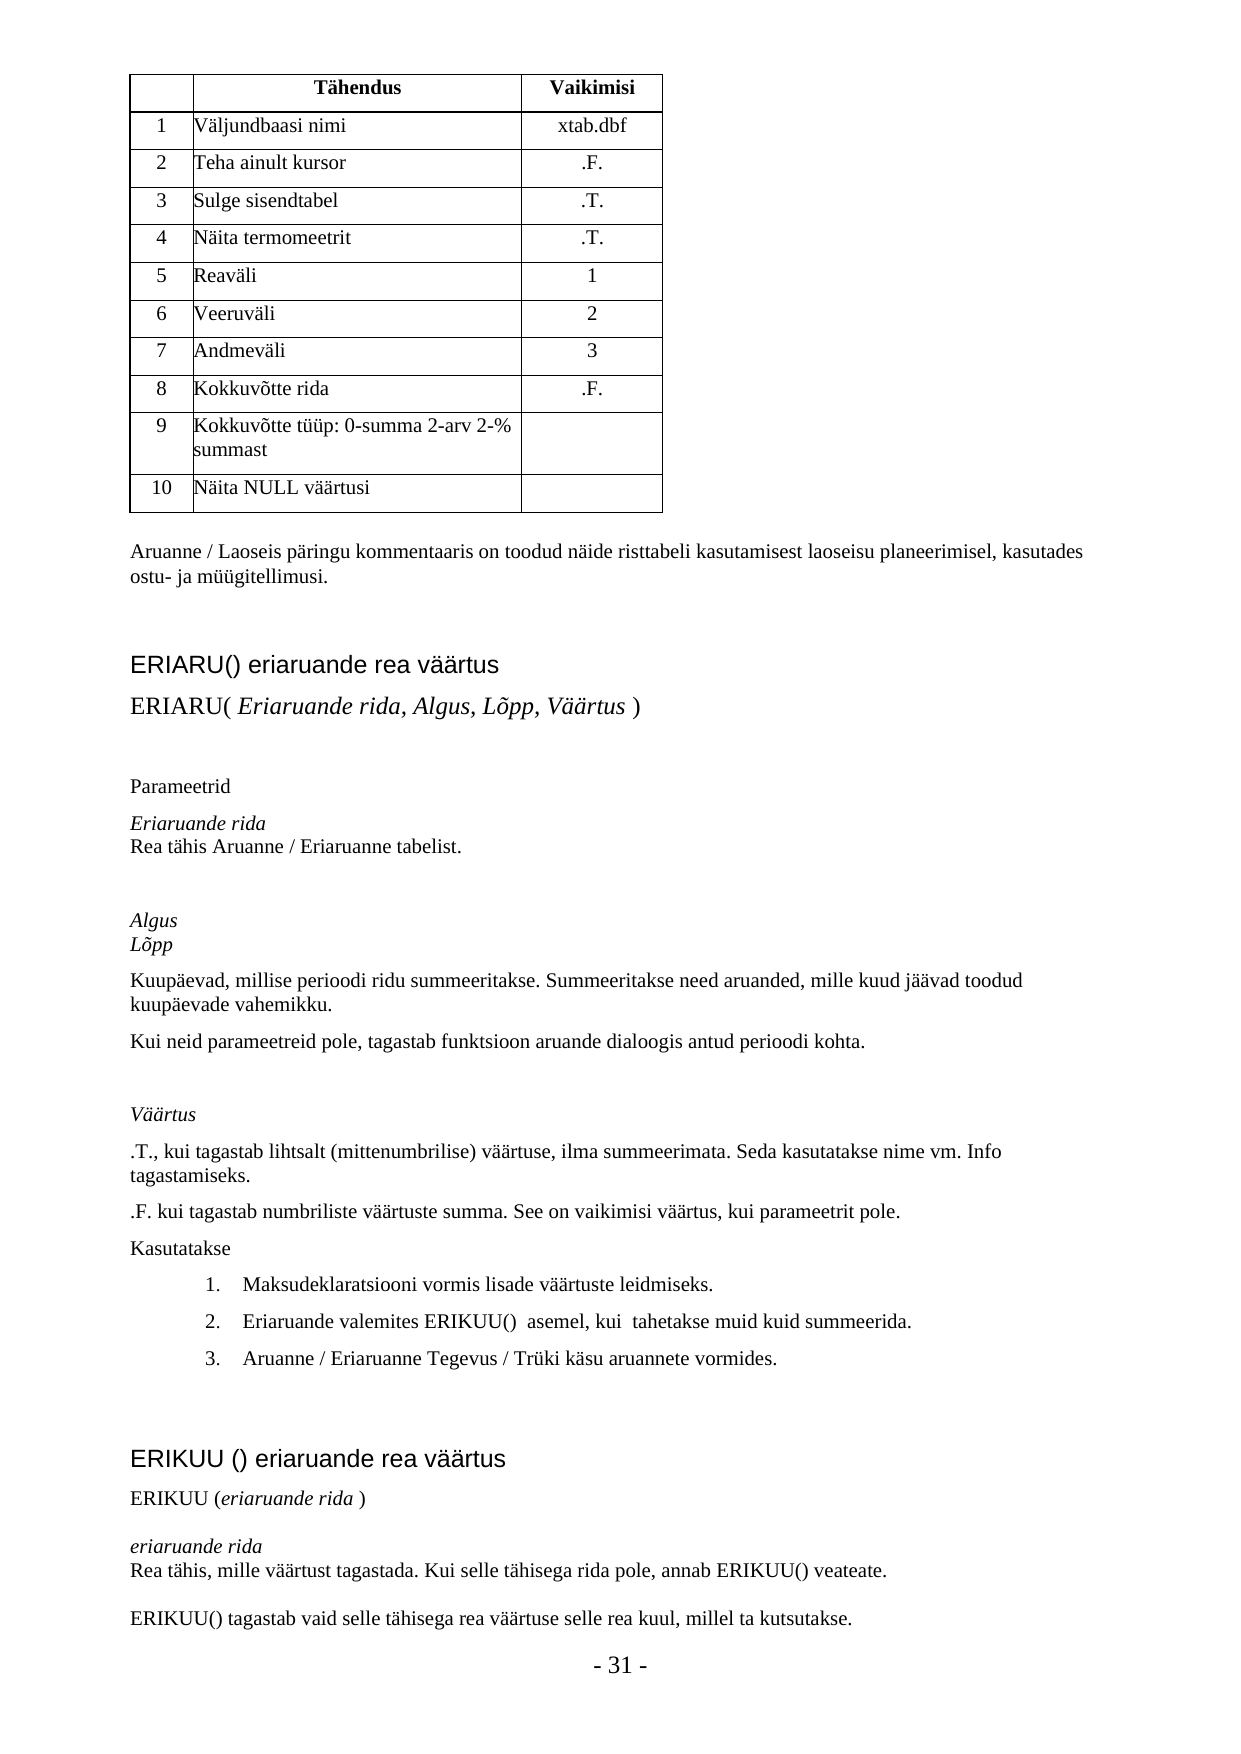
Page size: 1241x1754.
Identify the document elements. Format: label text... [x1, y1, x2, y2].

table_header Vaikimisi [522, 75, 662, 111]
text Rea tähis, mille väärtust tagastada. Kui selle tähisega rida pole, annab ERIKUU() veateate. [130, 1558, 1110, 1582]
table_cell .T. [522, 225, 662, 262]
text Eriaruande rida [130, 810, 1110, 834]
text ERIARU( Eriaruande rida, Algus, Lõpp, Väärtus ) [130, 691, 1110, 720]
table_cell 2 [522, 301, 662, 337]
table_cell .T. [522, 188, 662, 224]
list Eriaruande valemites ERIKUU() asemel, kui tahetakse muid kuid summeerida. [205, 1309, 1110, 1333]
table_cell Kokkuvõtte rida [194, 376, 521, 412]
text Väärtus [130, 1102, 1110, 1126]
table_cell [522, 475, 662, 512]
table_cell 7 [131, 338, 193, 375]
table_cell Veeruväli [194, 301, 521, 337]
table_cell xtab.dbf [522, 113, 662, 149]
subtitle ERIKUU () eriaruande rea väärtus [130, 1444, 1110, 1473]
table_cell 5 [131, 263, 193, 299]
table_cell Näita NULL väärtusi [194, 475, 521, 512]
text .F. kui tagastab numbriliste väärtuste summa. See on vaikimisi väärtus, kui parameetrit pole. [130, 1199, 1110, 1223]
table_cell 1 [522, 263, 662, 299]
table_cell Reaväli [194, 263, 521, 299]
text Rea tähis Aruanne / Eriaruanne tabelist. [130, 834, 1110, 858]
table_cell [522, 413, 662, 474]
table_cell Näita termomeetrit [194, 225, 521, 262]
table_cell Andmeväli [194, 338, 521, 375]
table_cell Sulge sisendtabel [194, 188, 521, 224]
subtitle ERIARU() eriaruande rea väärtus [130, 650, 1110, 679]
table_cell 8 [131, 376, 193, 412]
table_cell 2 [131, 150, 193, 187]
list Aruanne / Eriaruanne Tegevus / Trüki käsu aruannete vormides. [205, 1345, 1110, 1369]
table_cell 6 [131, 301, 193, 337]
text Parameetrid [130, 774, 1110, 798]
table_header [131, 75, 193, 111]
table_cell 4 [131, 225, 193, 262]
table_cell 10 [131, 475, 193, 512]
table_cell Teha ainult kursor [194, 150, 521, 187]
table_cell .F. [522, 376, 662, 412]
text eriaruande rida [130, 1534, 1110, 1558]
table_cell Kokkuvõtte tüüp: 0-summa 2-arv 2-% summast [194, 413, 521, 474]
text Kuupäevad, millise perioodi ridu summeeritakse. Summeeritakse need aruanded, mille kuud jäävad toodud kuupäevade vahemikku. [130, 968, 1110, 1016]
text Algus Lõpp [130, 908, 1110, 956]
text Kasutatakse [130, 1236, 1110, 1260]
table_cell .F. [522, 150, 662, 187]
table_cell 1 [131, 113, 193, 149]
table_header Tähendus [194, 75, 521, 111]
text Aruanne / Laoseis päringu kommentaaris on toodud näide risttabeli kasutamisest laoseisu planeerimisel, kasutades ostu- ja müügitellimusi. [130, 538, 1110, 588]
text .T., kui tagastab lihtsalt (mittenumbrilise) väärtuse, ilma summeerimata. Seda kasutatakse nime vm. Info tagastamiseks. [130, 1138, 1110, 1187]
text ERIKUU() tagastab vaid selle tähisega rea väärtuse selle rea kuul, millel ta kutsutakse. [130, 1606, 1110, 1630]
text ERIKUU (eriaruande rida ) [130, 1486, 1110, 1510]
table_cell 3 [131, 188, 193, 224]
text Kui neid parameetreid pole, tagastab funktsioon aruande dialoogis antud perioodi kohta. [130, 1029, 1110, 1053]
table_cell 9 [131, 413, 193, 474]
table_cell Väljundbaasi nimi [194, 113, 521, 149]
table_cell 3 [522, 338, 662, 375]
list Maksudeklaratsiooni vormis lisade väärtuste leidmiseks. [205, 1272, 1110, 1296]
